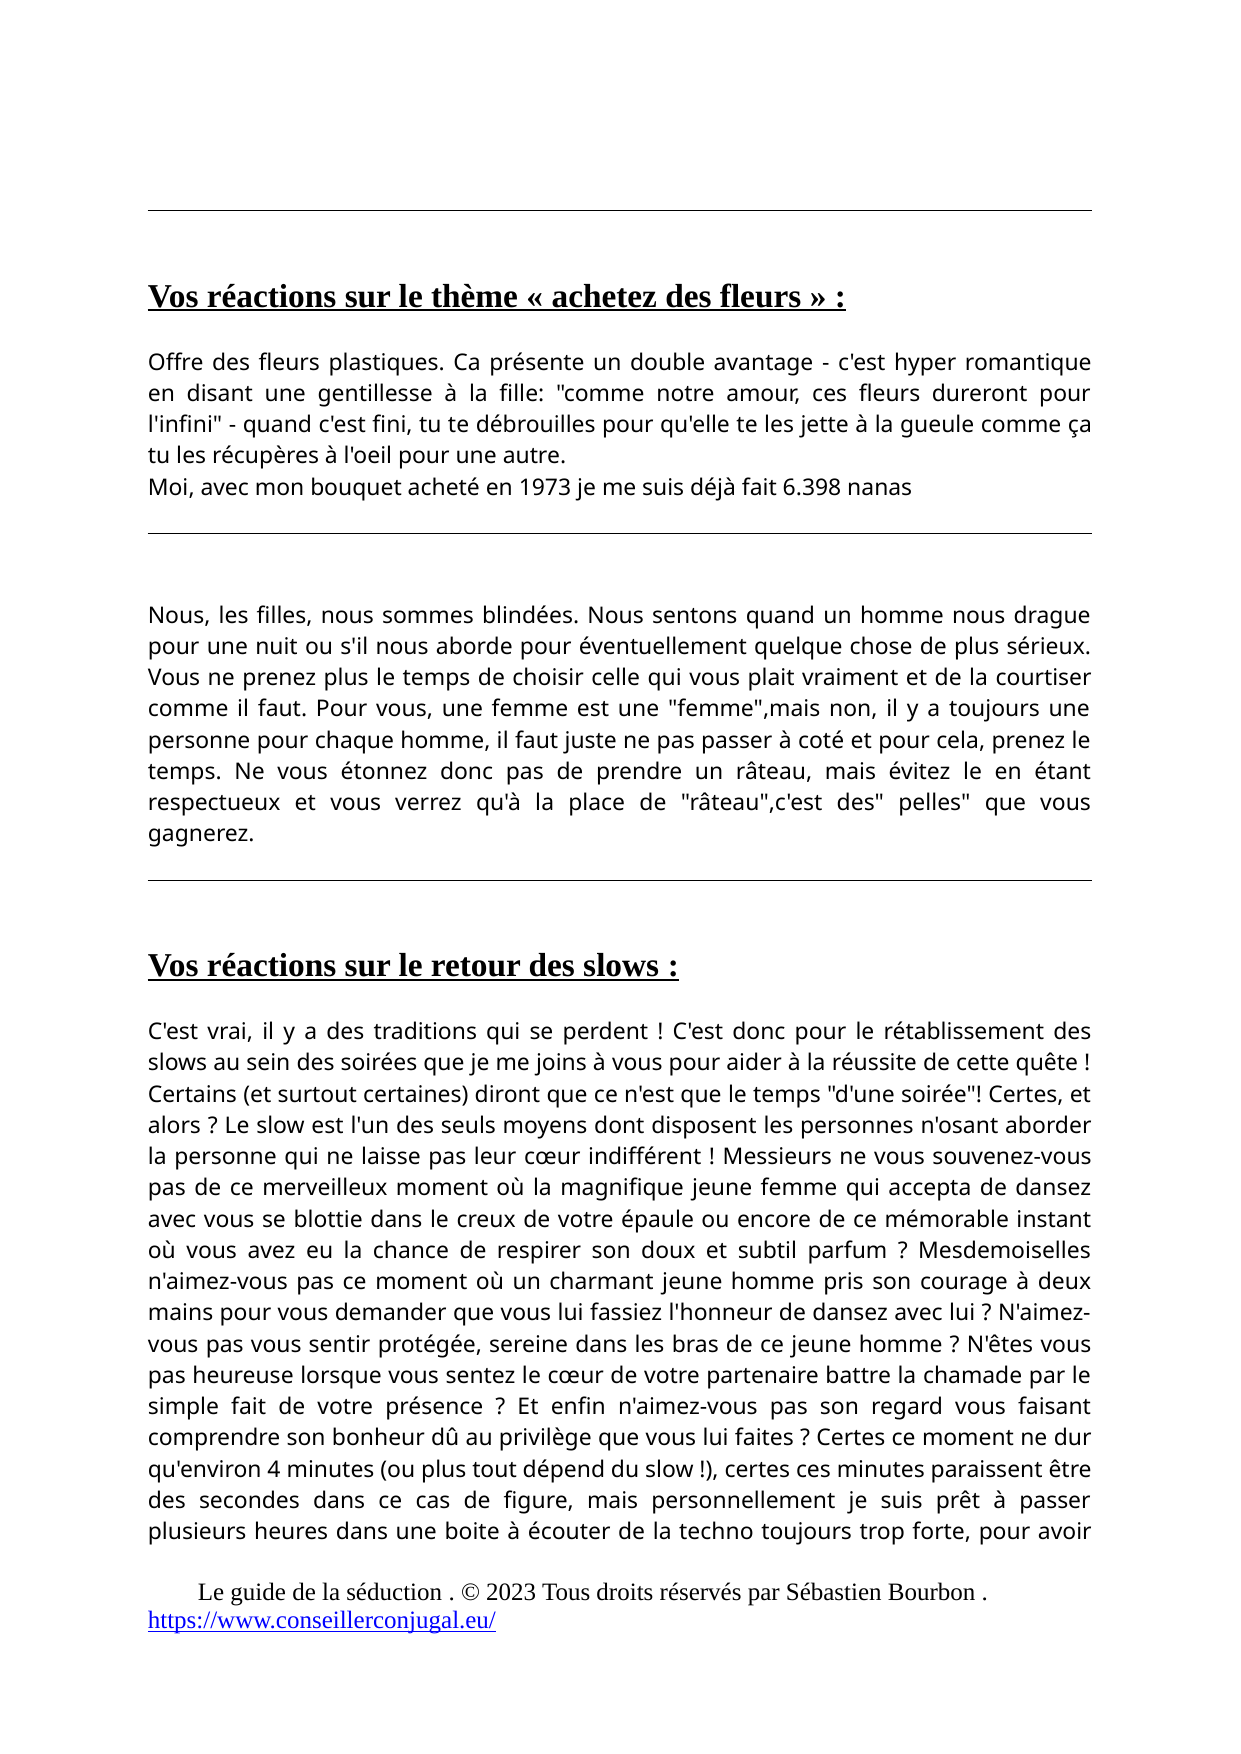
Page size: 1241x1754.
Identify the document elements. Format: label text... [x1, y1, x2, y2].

text Moi, avec mon bouquet acheté en 1973 je me suis déjà fait 6.398 nanas [148, 470, 1092, 502]
text C'est vrai, il y a des traditions qui se perdent ! C'est donc pour le rétablissement des slows au sein des soirées que je me joins à vous pour aider à la réussite de cette quête ! Certains (et surtout certaines) diront que ce n'est que le temps "d'une soirée"! Certes, et alors ? Le slow est l'un des seuls moyens dont disposent les personnes n'osant aborder la personne qui ne laisse pas leur cœur indifférent ! Messieurs ne vous souvenez-vous pas de ce merveilleux moment où la magnifique jeune femme qui accepta de dansez avec vous se blottie dans le creux de votre épaule ou encore de ce mémorable instant où vous avez eu la chance de respirer son doux et subtil parfum ? Mesdemoiselles n'aimez-vous pas ce moment où un charmant jeune homme pris son courage à deux mains pour vous demander que vous lui fassiez l'honneur de dansez avec lui ? N'aimez-vous pas vous sentir protégée, sereine dans les bras de ce jeune homme ? N'êtes vous pas heureuse lorsque vous sentez le cœur de votre partenaire battre la chamade par le simple fait de votre présence ? Et enfin n'aimez-vous pas son regard vous faisant comprendre son bonheur dû au privilège que vous lui faites ? Certes ce moment ne dur qu'environ 4 minutes (ou plus tout dépend du slow !), certes ces minutes paraissent être des secondes dans ce cas de figure, mais personnellement je suis prêt à passer plusieurs heures dans une boite à écouter de la techno toujours trop forte, pour avoir [148, 1015, 1092, 1546]
text Vos réactions sur le retour des slows : [148, 945, 1092, 984]
text Offre des fleurs plastiques. Ca présente un double avantage - c'est hyper romantique en disant une gentillesse à la fille: "comme notre amour, ces fleurs dureront pour l'infini" - quand c'est fini, tu te débrouilles pour qu'elle te les jette à la gueule comme ça tu les récupères à l'oeil pour une autre. [148, 345, 1092, 470]
text Vos réactions sur le thème « achetez des fleurs » : [148, 276, 1092, 314]
text Nous, les filles, nous sommes blindées. Nous sentons quand un homme nous drague pour une nuit ou s'il nous aborde pour éventuellement quelque chose de plus sérieux. Vous ne prenez plus le temps de choisir celle qui vous plait vraiment et de la courtiser comme il faut. Pour vous, une femme est une "femme",mais non, il y a toujours une personne pour chaque homme, il faut juste ne pas passer à coté et pour cela, prenez le temps. Ne vous étonnez donc pas de prendre un râteau, mais évitez le en étant respectueux et vous verrez qu'à la place de "râteau",c'est des" pelles" que vous gagnerez. [148, 598, 1092, 848]
